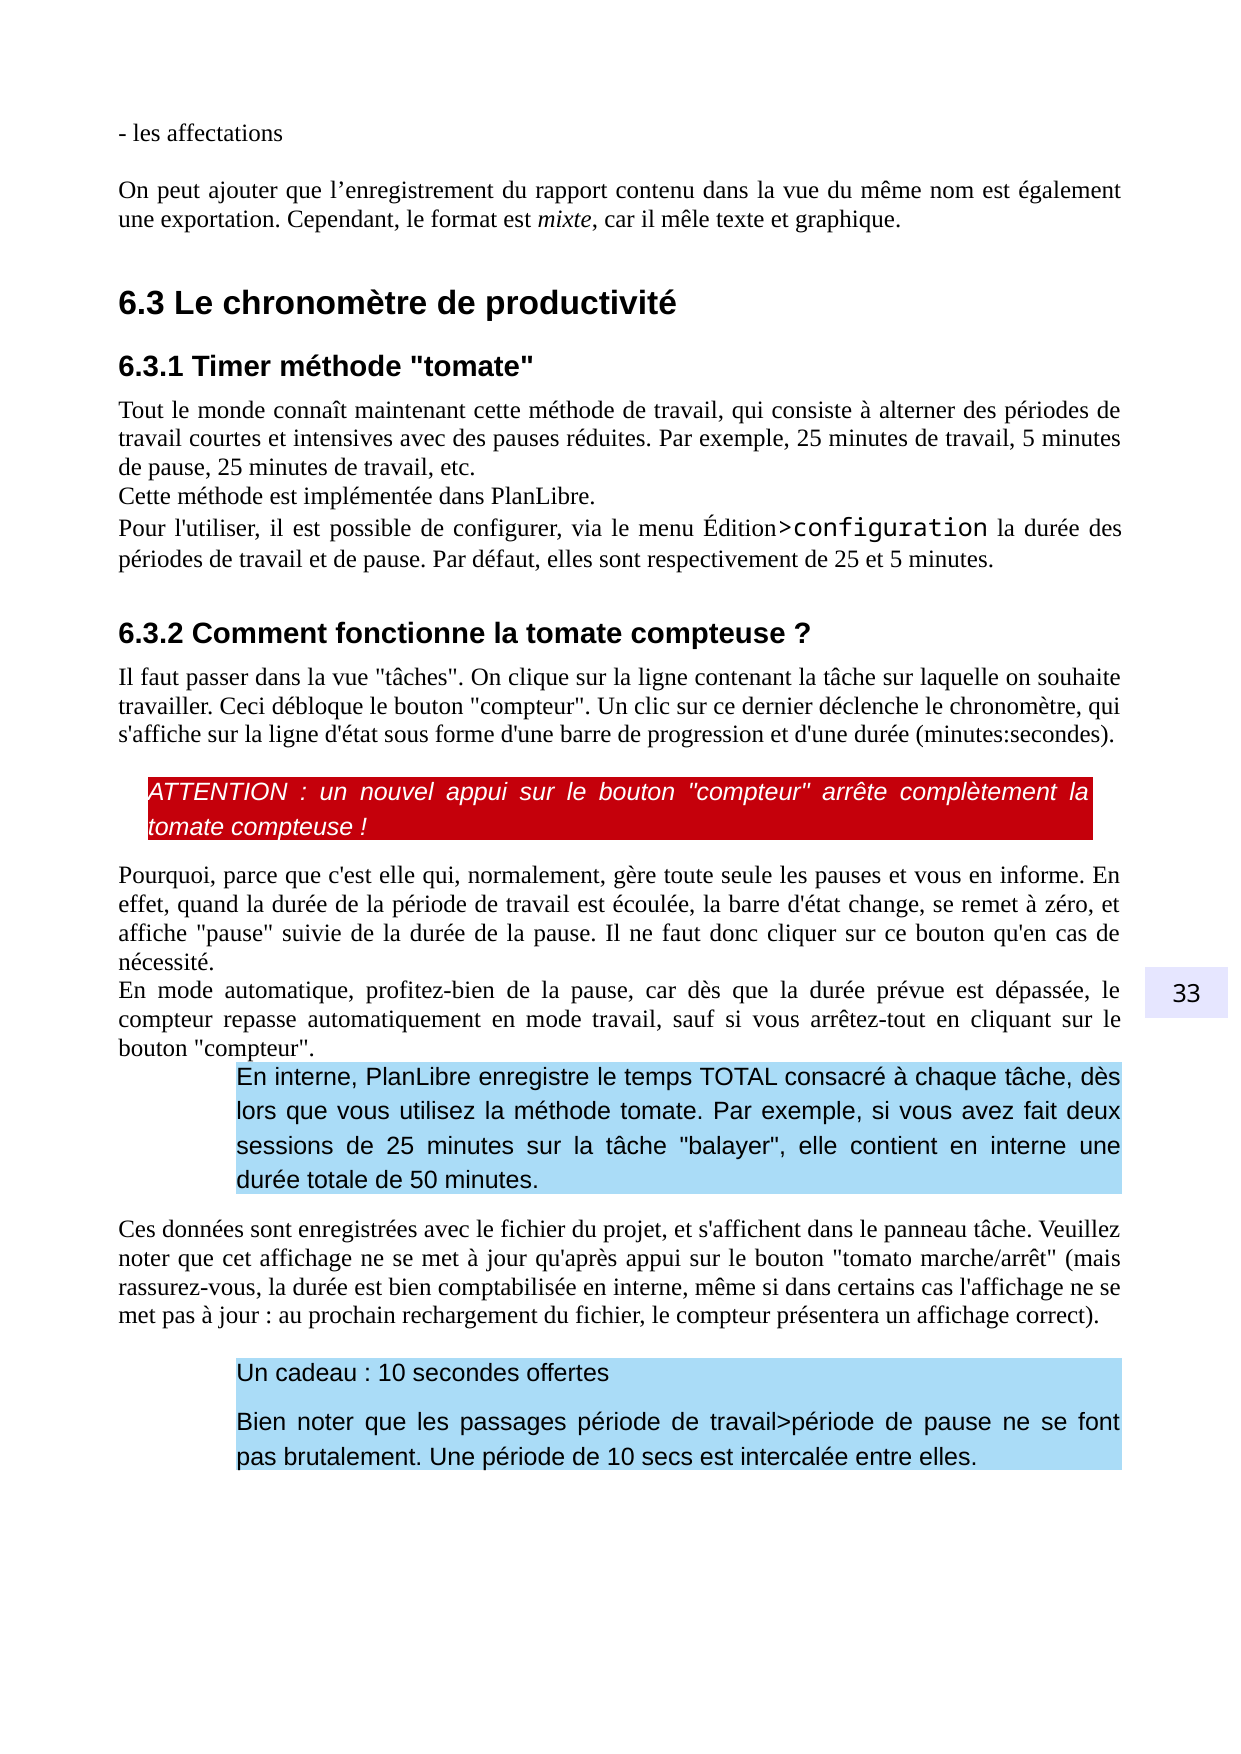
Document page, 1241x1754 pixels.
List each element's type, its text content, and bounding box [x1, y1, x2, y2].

text Pour l'utiliser, il est possible de configurer, via le menu Édition>configuration la durée des périodes de travail et de pause. Par défaut, elles sont respectivement de 25 et 5 minutes. [118, 510, 1122, 572]
text Bien noter que les passages période de travail>période de pause ne se font pas brutalement. Une période de 10 secs est intercalée entre elles. [236, 1407, 1122, 1470]
text Un cadeau : 10 secondes offertes [236, 1358, 1122, 1387]
text En interne, PlanLibre enregistre le temps TOTAL consacré à chaque tâche, dès lors que vous utilisez la méthode tomate. Par exemple, si vous avez fait deux sessions de 25 minutes sur la tâche "balayer", elle contient en interne une durée totale de 50 minutes. [236, 1062, 1122, 1194]
text Cette méthode est implémentée dans PlanLibre. [118, 481, 1122, 510]
text Pourquoi, parce que c'est elle qui, normalement, gère toute seule les pauses et vous en informe. En effet, quand la durée de la période de travail est écoulée, la barre d'état change, se remet à zéro, et affiche "pause" suivie de la durée de la pause. Il ne faut donc cliquer sur ce bouton qu'en cas de nécessité. [118, 861, 1122, 976]
subtitle 6.3.1 Timer méthode "tomate" [118, 348, 1122, 382]
text Il faut passer dans la vue "tâches". On clique sur la ligne contenant la tâche sur laquelle on souhaite travailler. Ceci débloque le bouton "compteur". Un clic sur ce dernier déclenche le chronomètre, qui s'affiche sur la ligne d'état sous forme d'une barre de progression et d'une durée (minutes:secondes). [118, 662, 1122, 748]
text - les affectations [118, 118, 1122, 147]
text On peut ajouter que l’enregistrement du rapport contenu dans la vue du même nom est également une exportation. Cependant, le format est mixte, car il mêle texte et graphique. [118, 176, 1122, 233]
text ATTENTION : un nouvel appui sur le bouton "compteur" arrête complètement la tomate compteuse ! [148, 777, 1093, 840]
subtitle 6.3.2 Comment fonctionne la tomate compteuse ? [118, 616, 1122, 649]
text Tout le monde connaît maintenant cette méthode de travail, qui consiste à alterner des périodes de travail courtes et intensives avec des pauses réduites. Par exemple, 25 minutes de travail, 5 minutes de pause, 25 minutes de travail, etc. [118, 395, 1122, 481]
text En mode automatique, profitez-bien de la pause, car dès que la durée prévue est dépassée, le compteur repasse automatiquement en mode travail, sauf si vous arrêtez-tout en cliquant sur le bouton "compteur". [118, 976, 1122, 1062]
subtitle 6.3 Le chronomètre de productivité [118, 283, 1122, 321]
text Ces données sont enregistrées avec le fichier du projet, et s'affichent dans le panneau tâche. Veuillez noter que cet affichage ne se met à jour qu'après appui sur le bouton "tomato marche/arrêt" (mais rassurez-vous, la durée est bien comptabilisée en interne, même si dans certains cas l'affichage ne se met pas à jour : au prochain rechargement du fichier, le compteur présentera un affichage correct). [118, 1214, 1122, 1329]
